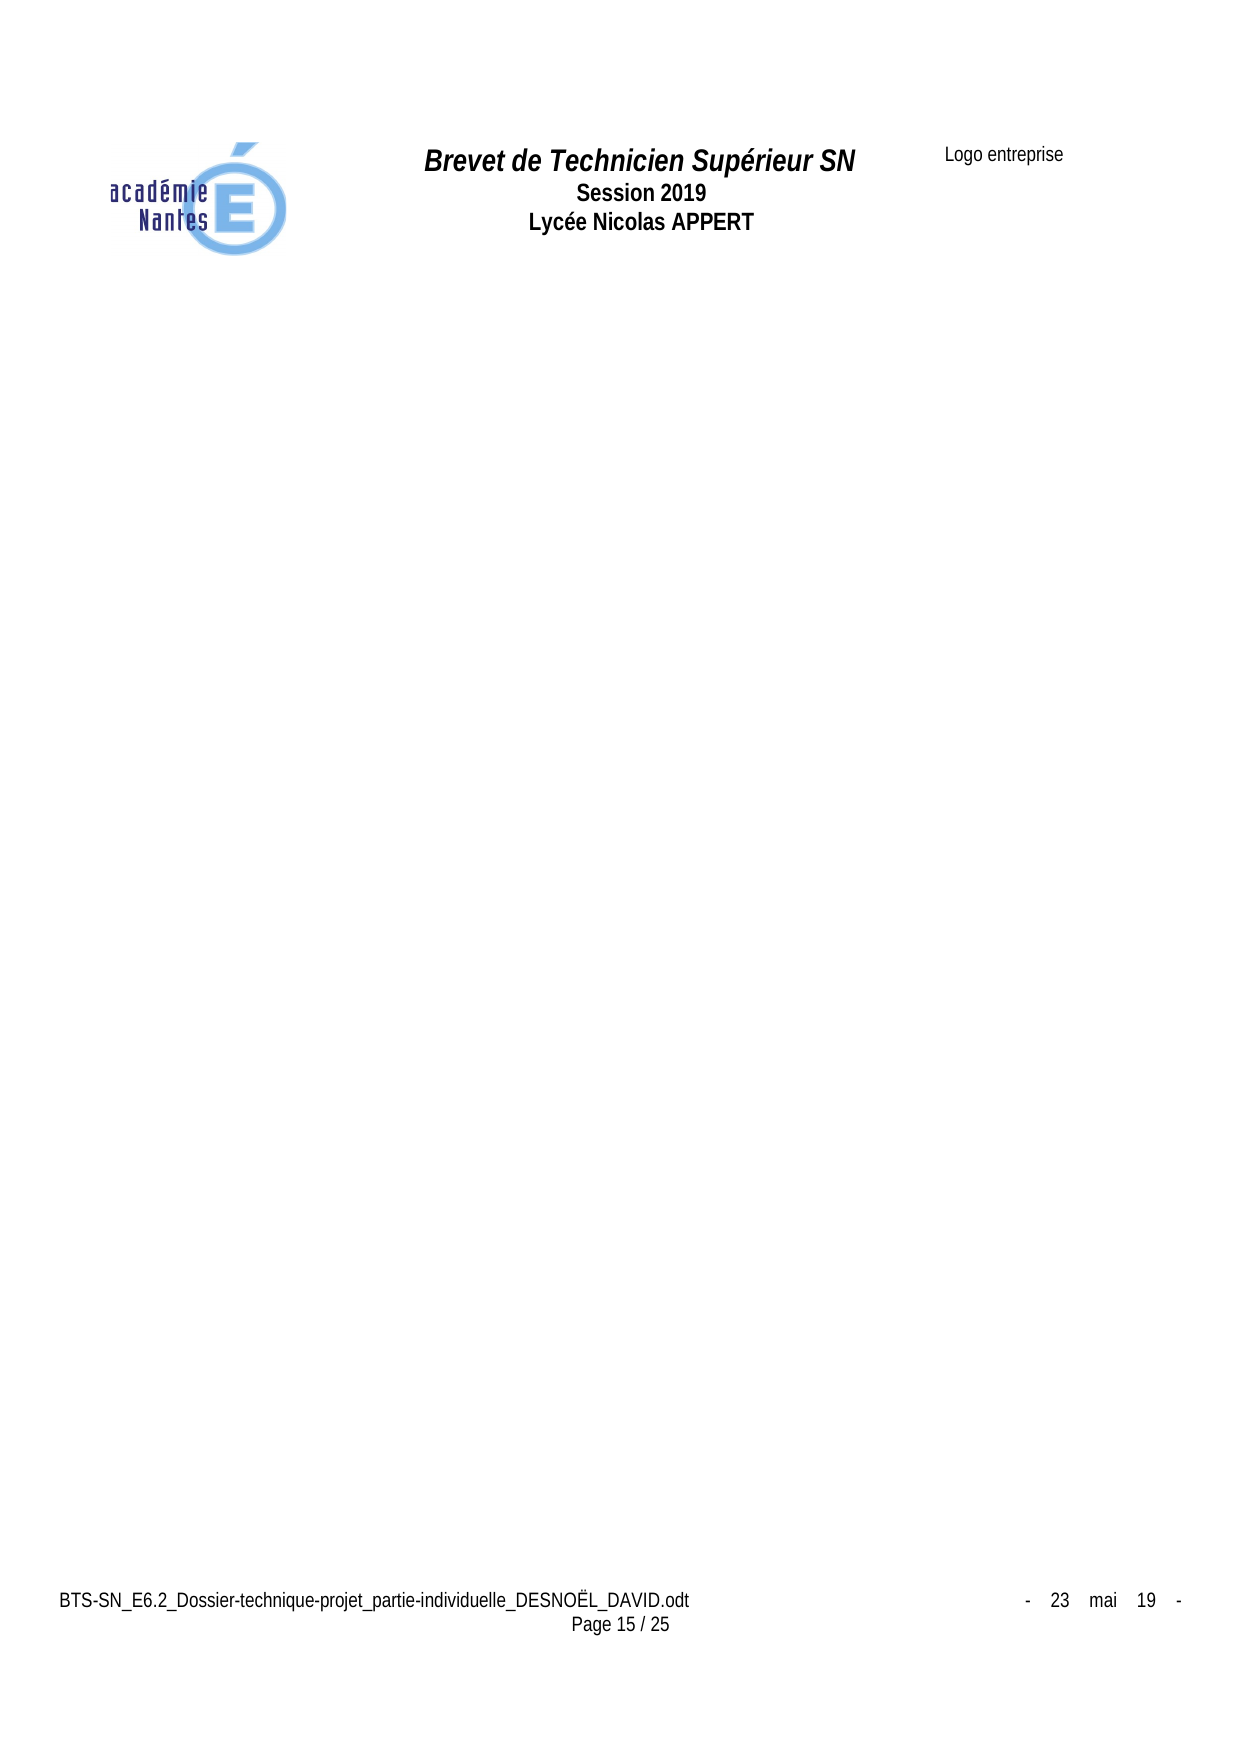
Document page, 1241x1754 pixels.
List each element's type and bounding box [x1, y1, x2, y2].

picture [110, 142, 287, 256]
